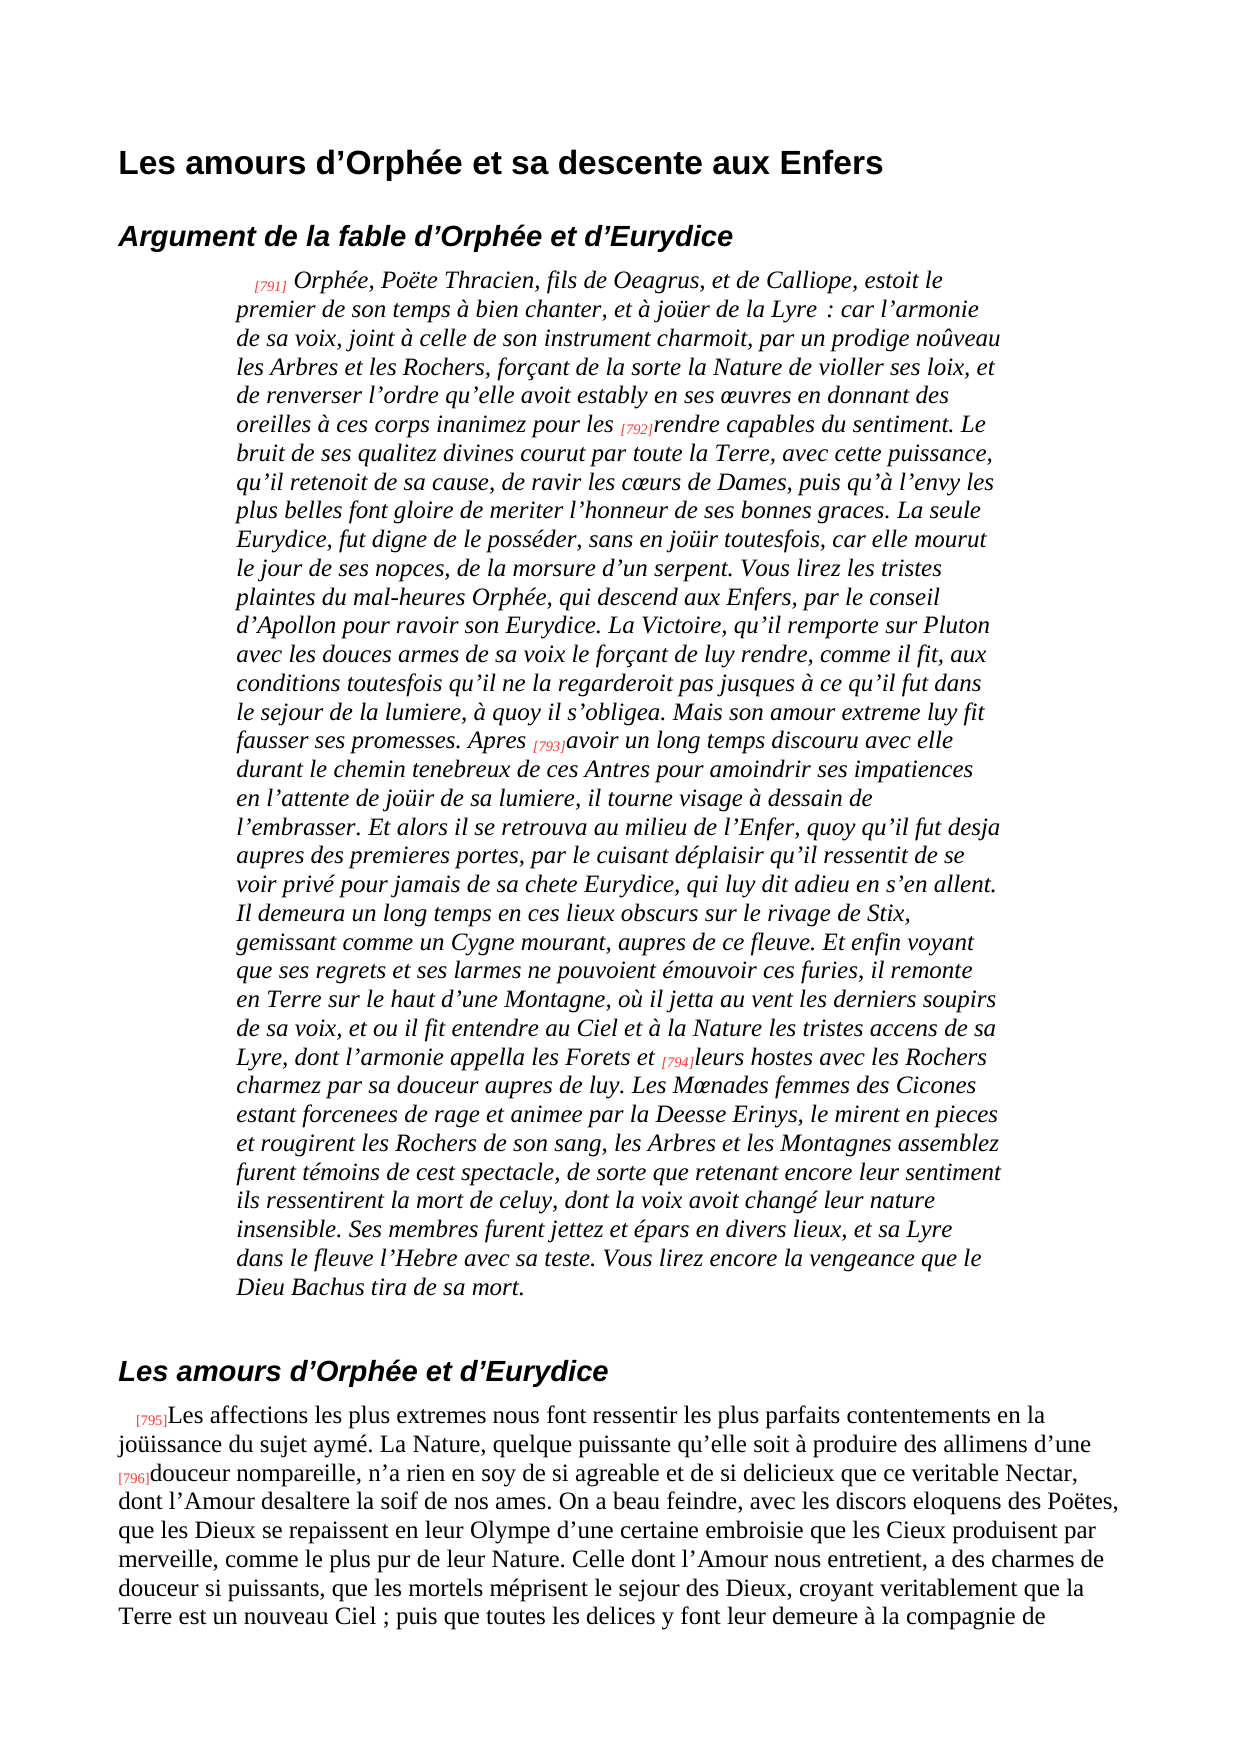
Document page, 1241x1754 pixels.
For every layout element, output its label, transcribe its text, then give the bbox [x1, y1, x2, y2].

subtitle Les amours d’Orphée et sa descente aux Enfers [118, 143, 1122, 182]
subtitle Argument de la fable d’Orphée et d’Eurydice [118, 219, 1122, 253]
subtitle Les amours d’Orphée et d’Eurydice [118, 1354, 1122, 1388]
text [791] Orphée, Poëte Thracien, fils de Oeagrus, et de Calliope, estoit le premier de son temps à bien chanter, et à joüer de la Lyre : car l’armonie de sa voix, joint à celle de son instrument charmoit, par un prodige noûveau les Arbres et les Rochers, forçant de la sorte la Nature de violler ses loix, et de renverser l’ordre qu’elle avoit estably en ses œuvres en donnant des oreilles à ces corps inanimez pour les [792]rendre capables du sentiment. Le bruit de ses qualitez divines courut par toute la Terre, avec cette puissance, qu’il retenoit de sa cause, de ravir les cœurs de Dames, puis qu’à l’envy les plus belles font gloire de meriter l’honneur de ses bonnes graces. La seule Eurydice, fut digne de le posséder, sans en joüir toutesfois, car elle mourut le jour de ses nopces, de la morsure d’un serpent. Vous lirez les tristes plaintes du mal-heures Orphée, qui descend aux Enfers, par le conseil d’Apollon pour ravoir son Eurydice. La Victoire, qu’il remporte sur Pluton avec les douces armes de sa voix le forçant de luy rendre, comme il fit, aux conditions toutesfois qu’il ne la regarderoit pas jusques à ce qu’il fut dans le sejour de la lumiere, à quoy il s’obligea. Mais son amour extreme luy fit fausser ses promesses. Apres [793]avoir un long temps discouru avec elle durant le chemin tenebreux de ces Antres pour amoindrir ses impatiences en l’attente de joüir de sa lumiere, il tourne visage à dessain de l’embrasser. Et alors il se retrouva au milieu de l’Enfer, quoy qu’il fut desja aupres des premieres portes, par le cuisant déplaisir qu’il ressentit de se voir privé pour jamais de sa chete Eurydice, qui luy dit adieu en s’en allent. Il demeura un long temps en ces lieux obscurs sur le rivage de Stix, gemissant comme un Cygne mourant, aupres de ce fleuve. Et enfin voyant que ses regrets et ses larmes ne pouvoient émouvoir ces furies, il remonte en Terre sur le haut d’une Montagne, où il jetta au vent les derniers soupirs de sa voix, et ou il fit entendre au Ciel et à la Nature les tristes accens de sa Lyre, dont l’armonie appella les Forets et [794]leurs hostes avec les Rochers charmez par sa douceur aupres de luy. Les Mœnades femmes des Cicones estant forcenees de rage et animee par la Deesse Erinys, le mirent en pieces et rougirent les Rochers de son sang, les Arbres et les Montagnes assemblez furent témoins de cest spectacle, de sorte que retenant encore leur sentiment ils ressentirent la mort de celuy, dont la voix avoit changé leur nature insensible. Ses membres furent jettez et épars en divers lieux, et sa Lyre dans le fleuve l’Hebre avec sa teste. Vous lirez encore la vengeance que le Dieu Bachus tira de sa mort. [236, 265, 1004, 1300]
text [795]Les affections les plus extremes nous font ressentir les plus parfaits contentements en la joüissance du sujet aymé. La Nature, quelque puissante qu’elle soit à produire des allimens d’une [796]douceur nompareille, n’a rien en soy de si agreable et de si delicieux que ce veritable Nectar, dont l’Amour desaltere la soif de nos ames. On a beau feindre, avec les discors eloquens des Poëtes, que les Dieux se repaissent en leur Olympe d’une certaine embroisie que les Cieux produisent par merveille, comme le plus pur de leur Nature. Celle dont l’Amour nous entretient, a des charmes de douceur si puissants, que les mortels méprisent le sejour des Dieux, croyant veritablement que la Terre est un nouveau Ciel ; puis que toutes les delices y font leur demeure à la compagnie de [118, 1400, 1122, 1630]
